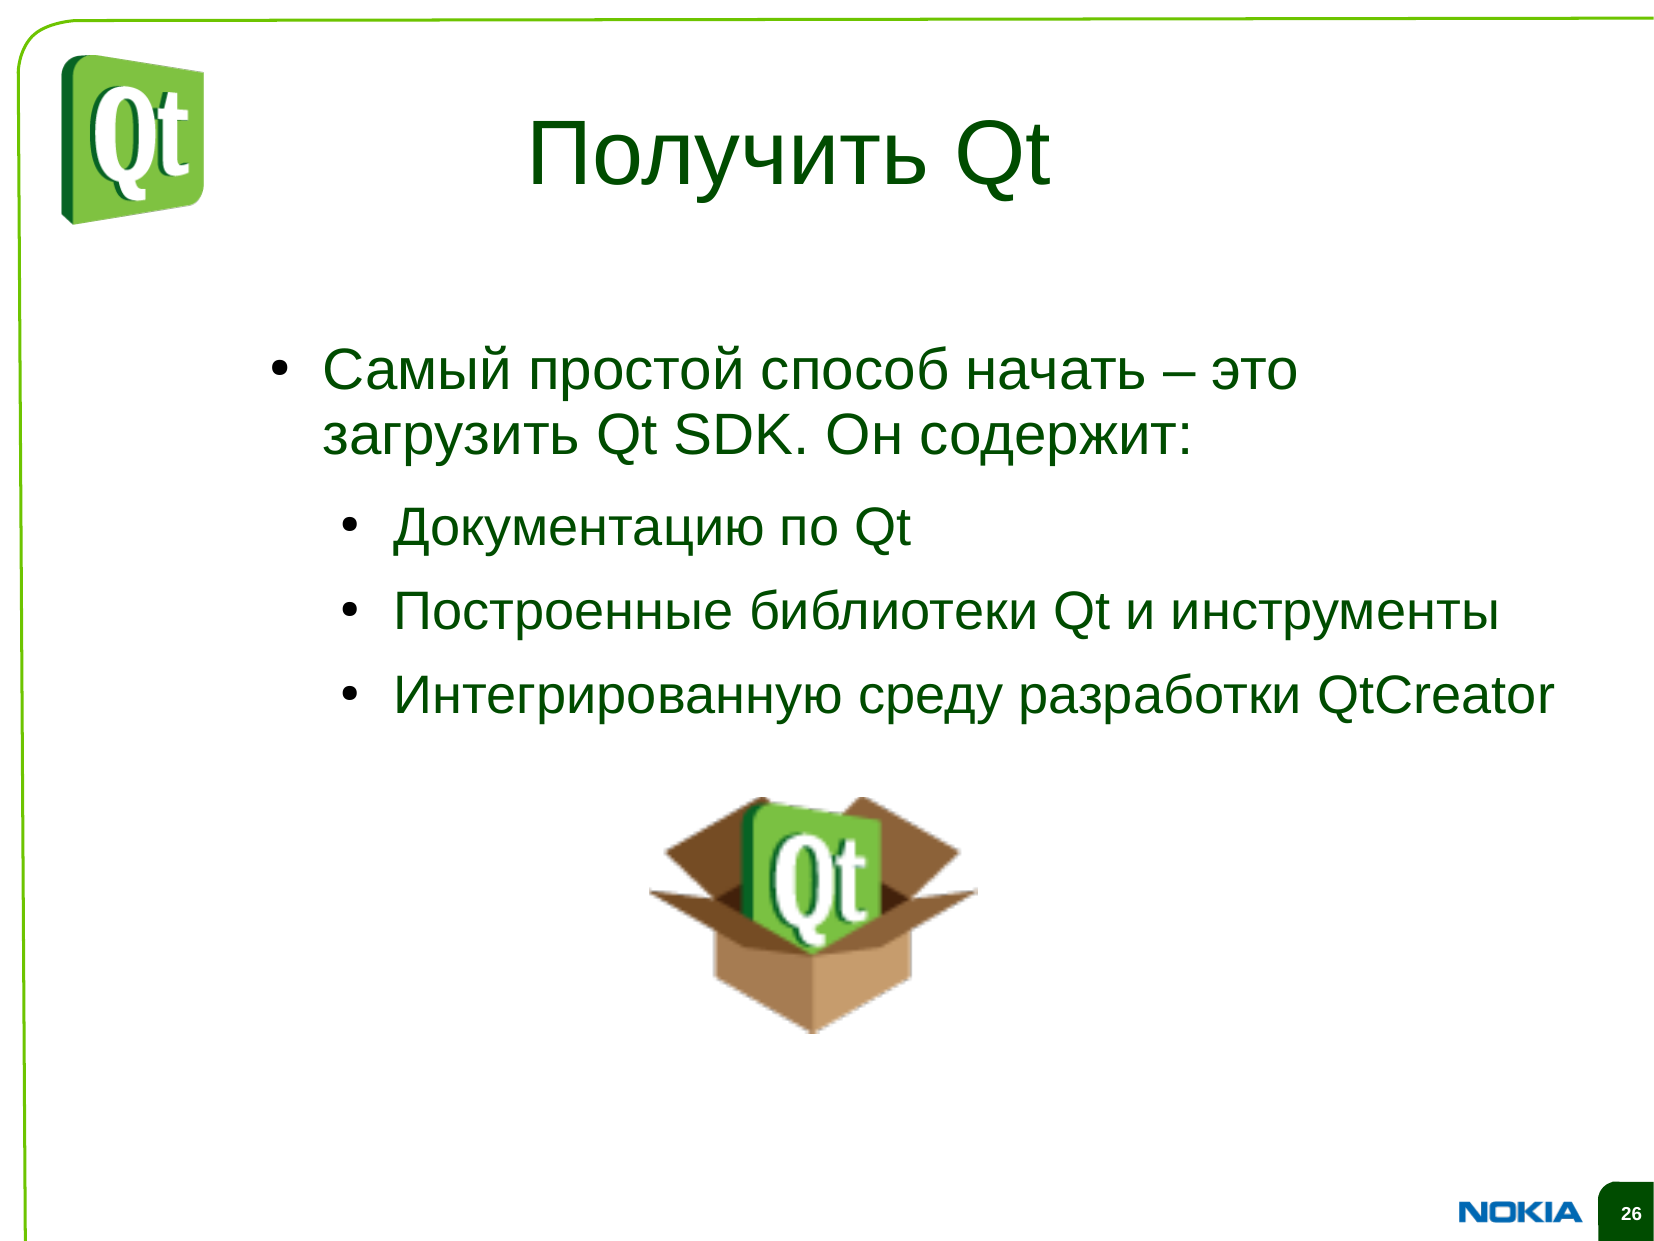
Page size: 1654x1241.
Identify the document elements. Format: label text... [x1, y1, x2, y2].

title Получить Qt [251, 49, 1327, 257]
picture [1459, 1201, 1583, 1223]
list Самый простой способ начать – это загрузить Qt SDK. Он содержит: Документацию по Qt Построенные библиотеки Qt и инструменты Интегрированную среду разработки QtCreator [251, 336, 1571, 1156]
picture [649, 797, 978, 1034]
picture [61, 55, 204, 225]
